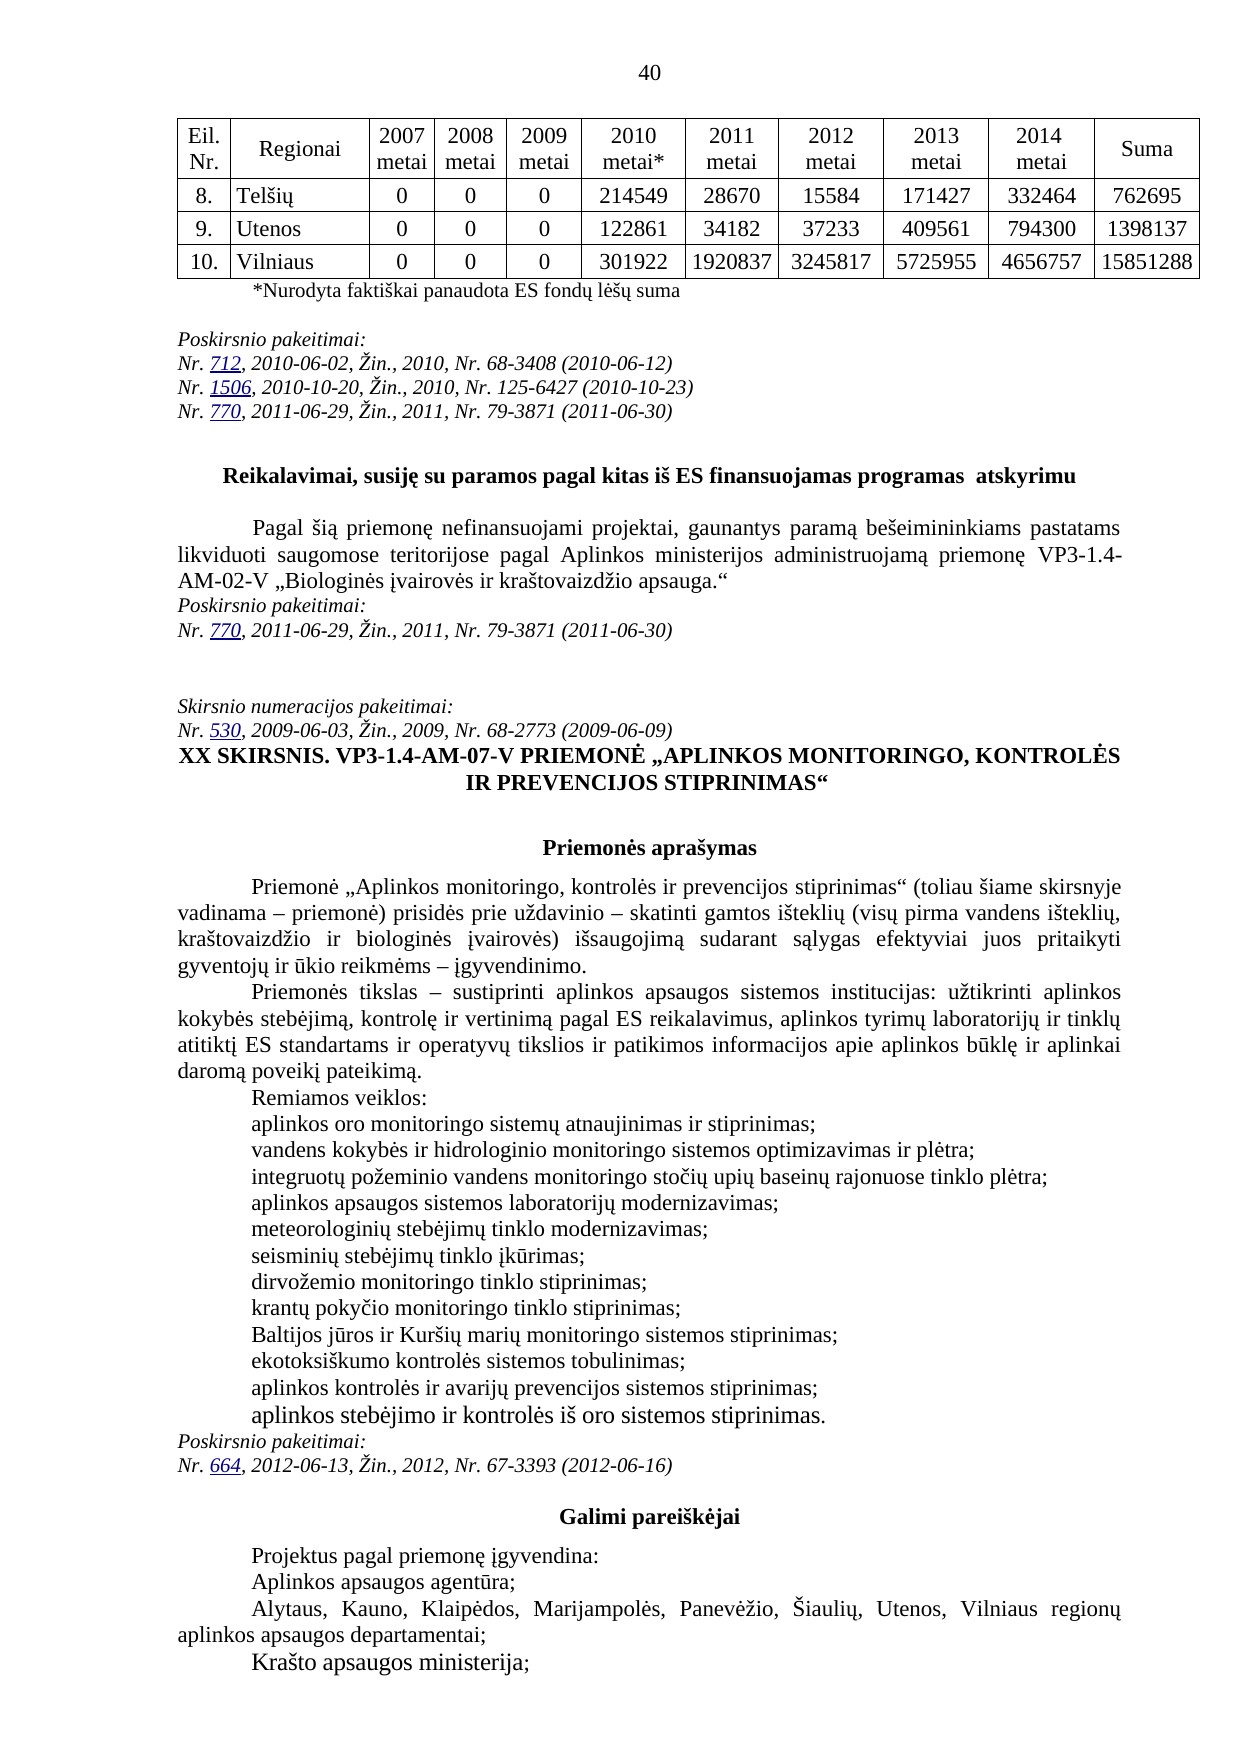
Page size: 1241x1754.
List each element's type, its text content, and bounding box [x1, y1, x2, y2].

table_cell 3245817 [779, 245, 883, 277]
text Skirsnio numeracijos pakeitimai: [177, 694, 1122, 718]
text seisminių stebėjimų tinklo įkūrimas; [177, 1242, 1122, 1268]
text *Nurodyta faktiškai panaudota ES fondų lėšų suma [177, 279, 1122, 302]
table_header 2012 metai [779, 119, 883, 178]
table_cell 5725955 [884, 245, 988, 277]
table_cell 762695 [1095, 179, 1199, 211]
table_cell 0 [370, 179, 434, 211]
table_header 2008 metai [435, 119, 506, 178]
text Nr. 1506, 2010-10-20, Žin., 2010, Nr. 125-6427 (2010-10-23) [177, 375, 1122, 399]
text Nr. 664, 2012-06-13, Žin., 2012, Nr. 67-3393 (2012-06-16) [177, 1453, 1122, 1477]
table_cell 301922 [582, 245, 685, 277]
text dirvožemio monitoringo tinklo stiprinimas; [177, 1268, 1122, 1294]
text Nr. 530, 2009-06-03, Žin., 2009, Nr. 68-2773 (2009-06-09) [177, 718, 1122, 742]
table_cell Telšių [231, 179, 369, 211]
table_cell 332464 [989, 179, 1094, 211]
text Priemonės aprašymas [177, 834, 1122, 860]
table_cell 0 [370, 245, 434, 277]
text XX SKIRSNIS. VP3-1.4-AM-07-V PRIEMONĖ „APLINKOS MONITORINGO, KONTROLĖS IR PREVENCIJOS STIPRINIMAS“ [177, 742, 1122, 795]
text Pagal šią priemonę nefinansuojami projektai, gaunantys paramą bešeimininkiams pastatams likviduoti saugomose teritorijose pagal Aplinkos ministerijos administruojamą priemonę VP3-1.4-AM-02-V „Biologinės įvairovės ir kraštovaizdžio apsauga.“ [177, 514, 1122, 593]
table_cell 409561 [884, 212, 988, 244]
text aplinkos oro monitoringo sistemų atnaujinimas ir stiprinimas; [177, 1110, 1122, 1136]
table_header Suma [1095, 119, 1199, 178]
text meteorologinių stebėjimų tinklo modernizavimas; [177, 1215, 1122, 1242]
text Remiamos veiklos: [177, 1084, 1122, 1110]
text aplinkos kontrolės ir avarijų prevencijos sistemos stiprinimas; [177, 1373, 1122, 1400]
table_header 2007 metai [370, 119, 434, 178]
text ekotoksiškumo kontrolės sistemos tobulinimas; [177, 1347, 1122, 1373]
table_cell 0 [507, 212, 581, 244]
table_header Eil. Nr. [178, 119, 230, 178]
text Nr. 712, 2010-06-02, Žin., 2010, Nr. 68-3408 (2010-06-12) [177, 351, 1122, 375]
text Poskirsnio pakeitimai: [177, 1429, 1122, 1453]
text aplinkos stebėjimo ir kontrolės iš oro sistemos stiprinimas. [177, 1400, 1122, 1429]
table_header 2011 metai [686, 119, 778, 178]
text Nr. 770, 2011-06-29, Žin., 2011, Nr. 79-3871 (2011-06-30) [177, 617, 1122, 642]
table_header 2009 metai [507, 119, 581, 178]
table_cell 15584 [779, 179, 883, 211]
table_cell 37233 [779, 212, 883, 244]
text Poskirsnio pakeitimai: [177, 593, 1122, 617]
table_cell 9. [178, 212, 230, 244]
table_cell 8. [178, 179, 230, 211]
text Reikalavimai, susiję su paramos pagal kitas iš ES finansuojamas programas atskyrimu [177, 462, 1122, 488]
table_cell 0 [435, 245, 506, 277]
text vandens kokybės ir hidrologinio monitoringo sistemos optimizavimas ir plėtra; [177, 1136, 1122, 1163]
table_header 2013 metai [884, 119, 988, 178]
text Alytaus, Kauno, Klaipėdos, Marijampolės, Panevėžio, Šiaulių, Utenos, Vilniaus regionų aplinkos apsaugos departamentai; [177, 1595, 1122, 1647]
table_cell 214549 [582, 179, 685, 211]
table_cell 10. [178, 245, 230, 277]
text Projektus pagal priemonę įgyvendina: [177, 1542, 1122, 1568]
text Priemonė „Aplinkos monitoringo, kontrolės ir prevencijos stiprinimas“ (toliau šiame skirsnyje vadinama – priemonė) prisidės prie uždavinio – skatinti gamtos išteklių (visų pirma vandens išteklių, kraštovaizdžio ir biologinės įvairovės) išsaugojimą sudarant sąlygas efektyviai juos pritaikyti gyventojų ir ūkio reikmėms – įgyvendinimo. [177, 873, 1122, 978]
table_header Regionai [231, 119, 369, 178]
text Nr. 770, 2011-06-29, Žin., 2011, Nr. 79-3871 (2011-06-30) [177, 399, 1122, 423]
text Baltijos jūros ir Kuršių marių monitoringo sistemos stiprinimas; [177, 1321, 1122, 1347]
table_cell 1920837 [686, 245, 778, 277]
text Krašto apsaugos ministerija; [177, 1647, 1122, 1676]
text integruotų požeminio vandens monitoringo stočių upių baseinų rajonuose tinklo plėtra; [177, 1163, 1122, 1189]
table_cell 15851288 [1095, 245, 1199, 277]
table_cell 0 [435, 179, 506, 211]
table_cell 0 [507, 245, 581, 277]
table_cell 0 [435, 212, 506, 244]
text Aplinkos apsaugos agentūra; [177, 1568, 1122, 1595]
table_cell 0 [370, 212, 434, 244]
table_cell 1398137 [1095, 212, 1199, 244]
table_cell 34182 [686, 212, 778, 244]
table_cell 171427 [884, 179, 988, 211]
table_cell Utenos [231, 212, 369, 244]
text krantų pokyčio monitoringo tinklo stiprinimas; [177, 1294, 1122, 1321]
text Galimi pareiškėjai [177, 1503, 1122, 1529]
table_header 2010 metai* [582, 119, 685, 178]
table_cell 4656757 [989, 245, 1094, 277]
table_cell Vilniaus [231, 245, 369, 277]
table_cell 122861 [582, 212, 685, 244]
text Poskirsnio pakeitimai: [177, 327, 1122, 351]
table_cell 0 [507, 179, 581, 211]
text Priemonės tikslas – sustiprinti aplinkos apsaugos sistemos institucijas: užtikrinti aplinkos kokybės stebėjimą, kontrolę ir vertinimą pagal ES reikalavimus, aplinkos tyrimų laboratorijų ir tinklų atitiktį ES standartams ir operatyvų tikslios ir patikimos informacijos apie aplinkos būklę ir aplinkai daromą poveikį pateikimą. [177, 978, 1122, 1084]
table_cell 28670 [686, 179, 778, 211]
table_header 2014 metai [989, 119, 1094, 178]
table_cell 794300 [989, 212, 1094, 244]
text aplinkos apsaugos sistemos laboratorijų modernizavimas; [177, 1189, 1122, 1215]
